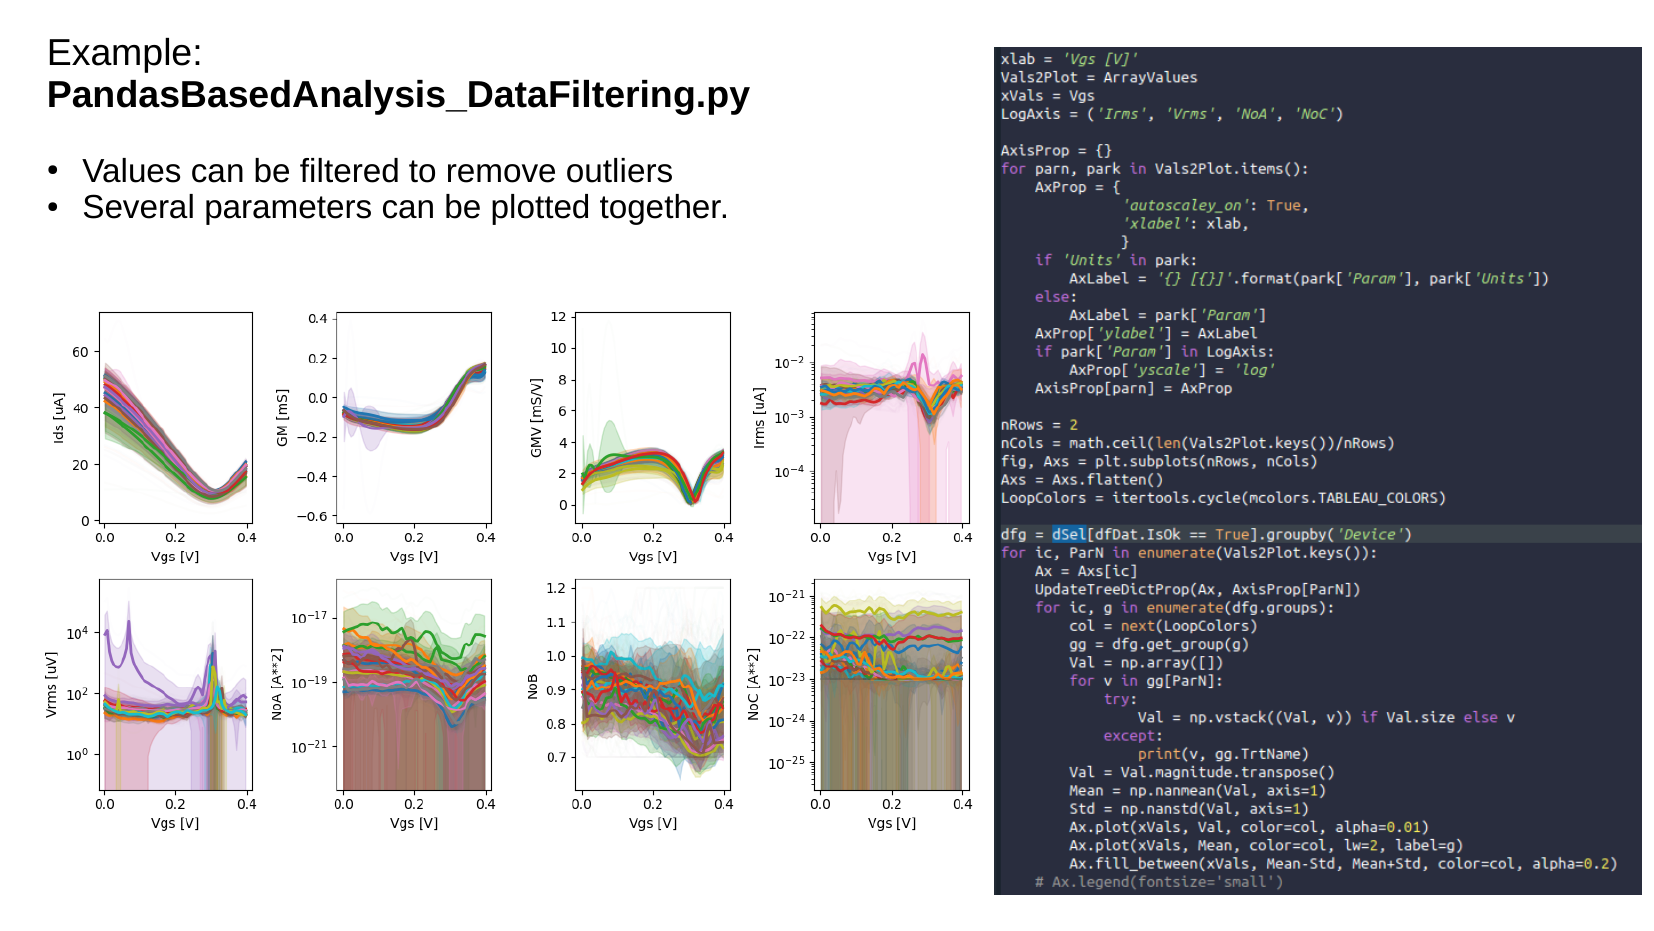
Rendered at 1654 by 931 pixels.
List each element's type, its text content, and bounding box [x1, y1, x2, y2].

text_box Example: PandasBasedAnalysis_DataFiltering.py Values can be filtered to remove outliers Several parameters can be plotted together. [32, 23, 851, 272]
picture [36, 298, 981, 839]
picture [994, 47, 1642, 895]
